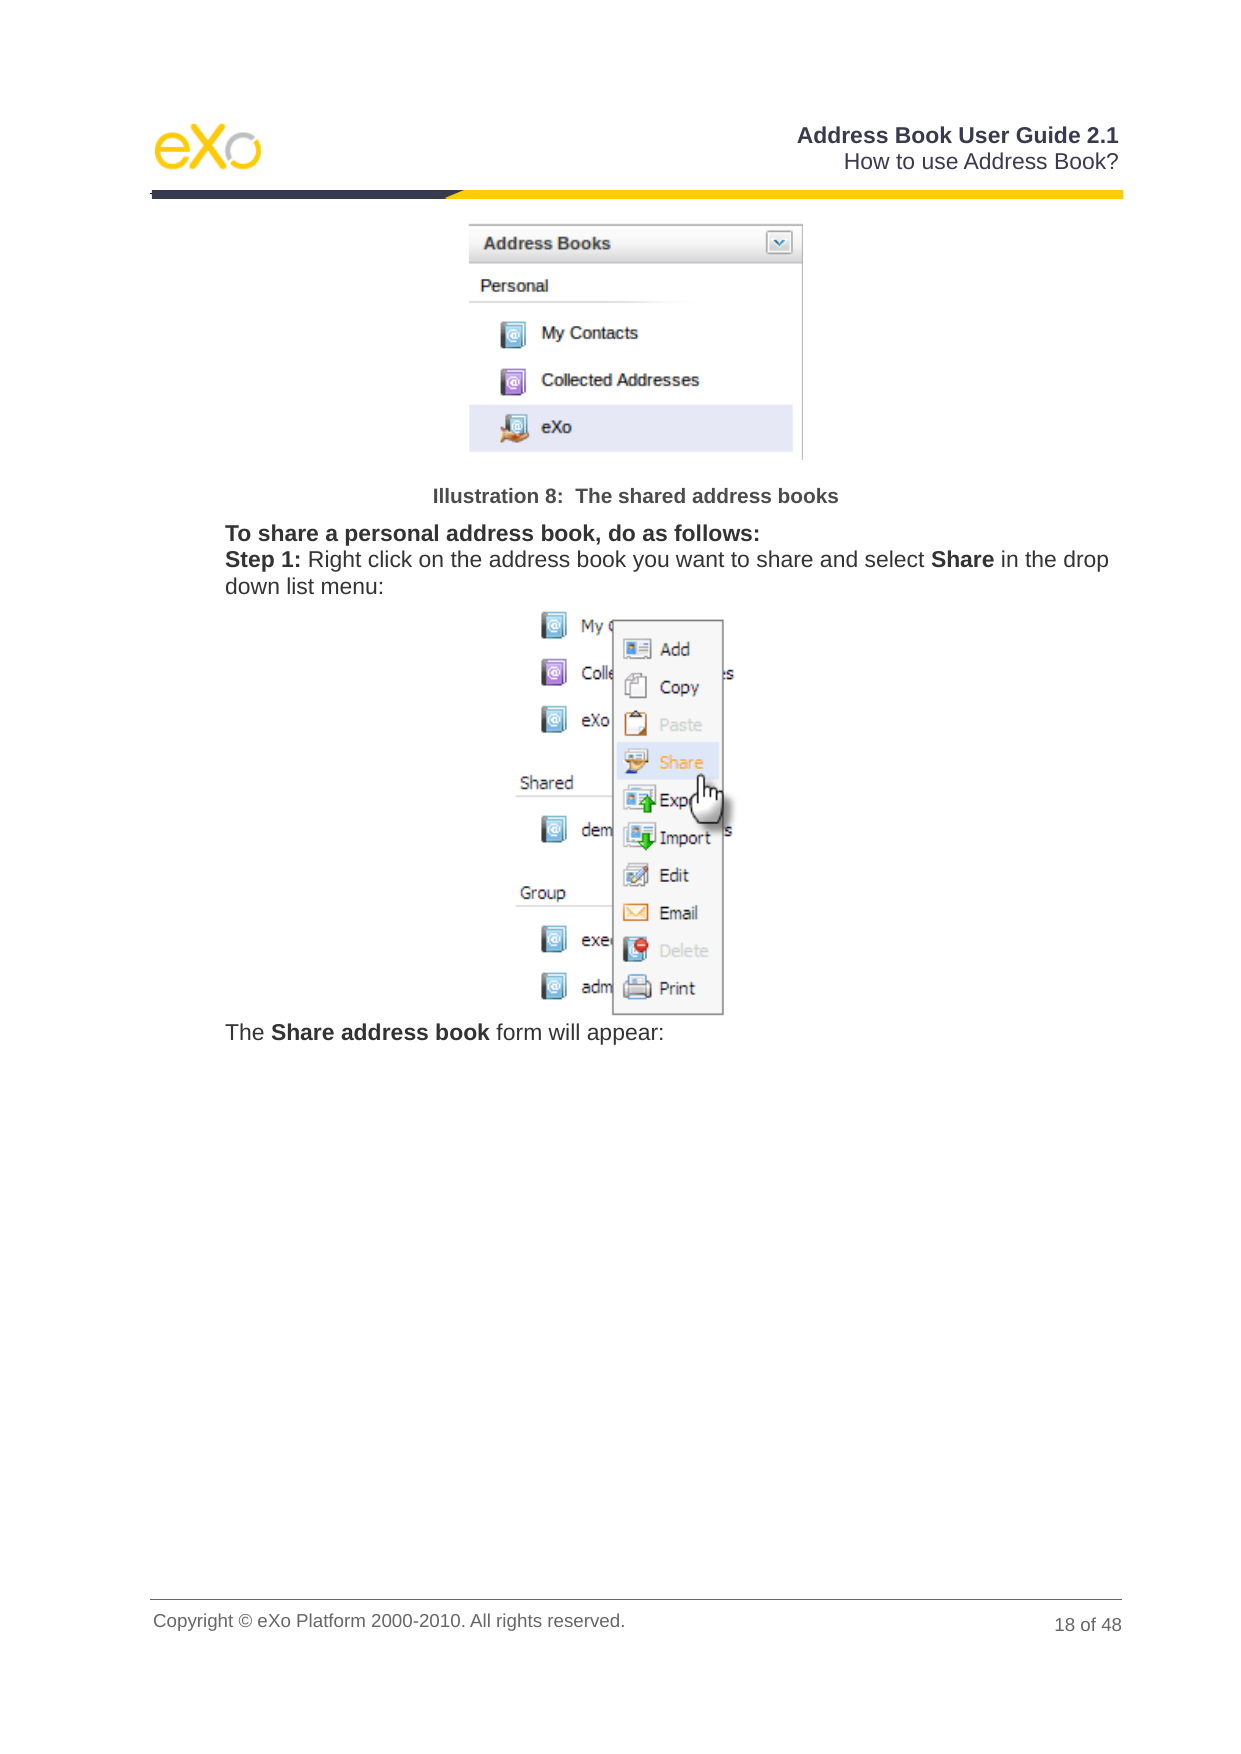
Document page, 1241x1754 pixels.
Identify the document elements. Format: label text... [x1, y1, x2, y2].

picture [155, 123, 262, 170]
list Step 1: Right click on the address book you want to share and select Share in the drop down list menu: [187, 546, 1122, 599]
list The Share address book form will appear: [187, 1020, 1122, 1046]
picture [515, 598, 757, 1020]
list To share a personal address book, do as follows: [187, 460, 1122, 546]
picture [468, 223, 803, 460]
list Illustration 8: The shared address books [291, 460, 980, 507]
picture [151, 190, 1124, 199]
